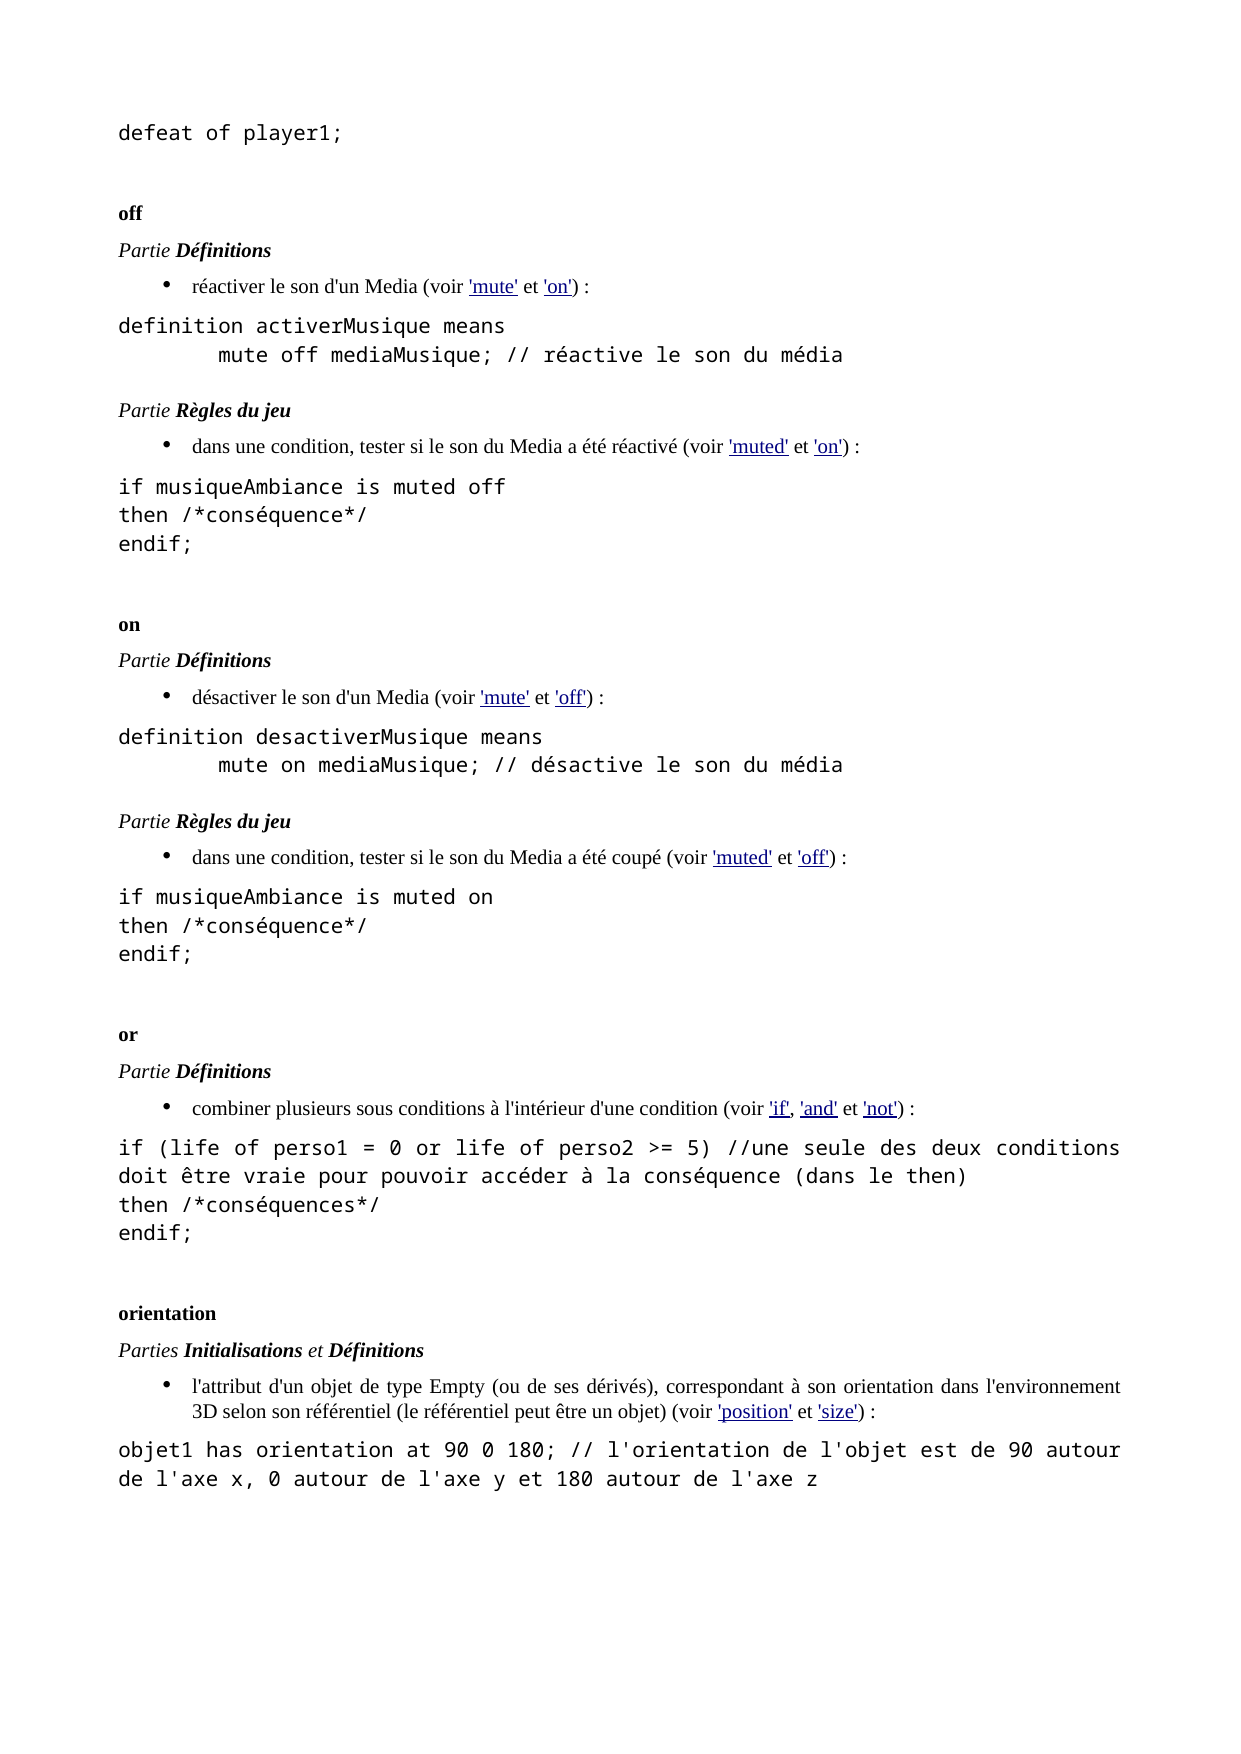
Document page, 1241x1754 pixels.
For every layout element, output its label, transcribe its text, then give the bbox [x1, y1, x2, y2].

text definition desactiverMusique means [118, 722, 1122, 751]
text then /*conséquence*/ [118, 500, 1122, 529]
subtitle on [118, 612, 1122, 636]
text if musiqueAmbiance is muted on [118, 882, 1122, 911]
text then /*conséquence*/ [118, 911, 1122, 939]
text endif; [118, 529, 1122, 557]
subtitle or [118, 1022, 1122, 1046]
text Partie Règles du jeu [118, 808, 1122, 833]
text if musiqueAmbiance is muted off [118, 472, 1122, 500]
text Partie Règles du jeu [118, 398, 1122, 422]
list réactiver le son d'un Media (voir 'mute' et 'on') : [162, 274, 1122, 299]
list l'attribut d'un objet de type Empty (ou de ses dérivés), correspondant à son orientation dans l'environnement 3D selon son référentiel (le référentiel peut être un objet) (voir 'position' et 'size') : [162, 1374, 1122, 1423]
text Partie Définitions [118, 238, 1122, 262]
subtitle off [118, 201, 1122, 225]
list dans une condition, tester si le son du Media a été réactivé (voir 'muted' et 'on') : [162, 434, 1122, 459]
text endif; [118, 1218, 1122, 1247]
text mute on mediaMusique; // désactive le son du média [118, 751, 1122, 779]
subtitle orientation [118, 1301, 1122, 1325]
list dans une condition, tester si le son du Media a été coupé (voir 'muted' et 'off') : [162, 845, 1122, 870]
text Partie Définitions [118, 1059, 1122, 1083]
text then /*conséquences*/ [118, 1190, 1122, 1218]
list désactiver le son d'un Media (voir 'mute' et 'off') : [162, 685, 1122, 710]
text if (life of perso1 = 0 or life of perso2 >= 5) //une seule des deux conditions doit être vraie pour pouvoir accéder à la conséquence (dans le then) [118, 1133, 1122, 1190]
list combiner plusieurs sous conditions à l'intérieur d'une condition (voir 'if', 'and' et 'not') : [162, 1095, 1122, 1120]
text objet1 has orientation at 90 0 180; // l'orientation de l'objet est de 90 autour de l'axe x, 0 autour de l'axe y et 180 autour de l'axe z [118, 1436, 1122, 1492]
text definition activerMusique means [118, 312, 1122, 340]
text defeat of player1; [118, 118, 1122, 147]
text mute off mediaMusique; // réactive le son du média [118, 340, 1122, 368]
text Parties Initialisations et Définitions [118, 1338, 1122, 1362]
text endif; [118, 939, 1122, 968]
text Partie Définitions [118, 648, 1122, 672]
